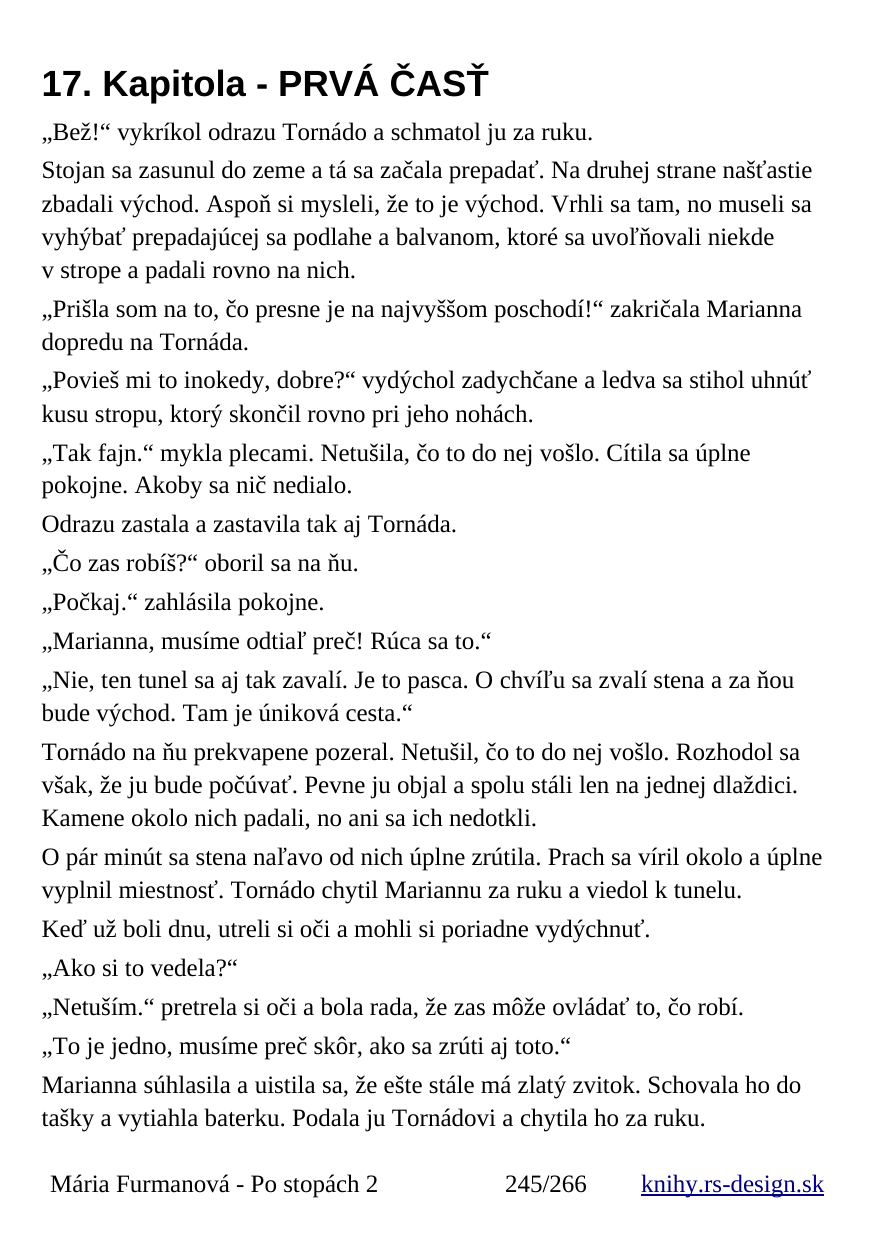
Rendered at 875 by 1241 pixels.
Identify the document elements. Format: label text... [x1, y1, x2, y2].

text Marianna súhlasila a uistila sa, že ešte stále má zlatý zvitok. Schovala ho do tašky a vytiahla baterku. Podala ju Tornádovi a chytila ho za ruku. [41, 1070, 833, 1132]
text Tornádo na ňu prekvapene pozeral. Netušil, čo to do nej vošlo. Rozhodol sa však, že ju bude počúvať. Pevne ju objal a spolu stáli len na jednej dlaždici. Kamene okolo nich padali, no ani sa ich nedotkli. [41, 737, 833, 832]
text „Povieš mi to inokedy, dobre?“ vydýchol zadychčane a ledva sa stihol uhnúť kusu stropu, ktorý skončil rovno pri jeho nohách. [41, 366, 833, 427]
text „Čo zas robíš?“ oboril sa na ňu. [41, 548, 833, 577]
text O pár minút sa stena naľavo od nich úplne zrútila. Prach sa víril okolo a úplne vyplnil miestnosť. Tornádo chytil Mariannu za ruku a viedol k tunelu. [41, 842, 833, 904]
text Keď už boli dnu, utreli si oči a mohli si poriadne vydýchnuť. [41, 914, 833, 943]
text Stojan sa zasunul do zeme a tá sa začala prepadať. Na druhej strane našťastie zbadali východ. Aspoň si mysleli, že to je východ. Vrhli sa tam, no museli sa vyhýbať prepadajúcej sa podlahe a balvanom, ktoré sa uvoľňovali niekde v strope a padali rovno na nich. [41, 156, 833, 283]
text „Bež!“ vykríkol odrazu Tornádo a schmatol ju za ruku. [41, 117, 833, 145]
text „Tak fajn.“ mykla plecami. Netušila, čo to do nej vošlo. Cítila sa úplne pokojne. Akoby sa nič nedialo. [41, 438, 833, 499]
text „Počkaj.“ zahlásila pokojne. [41, 587, 833, 616]
text „Nie, ten tunel sa aj tak zavalí. Je to pasca. O chvíľu sa zvalí stena a za ňou bude východ. Tam je úniková cesta.“ [41, 665, 833, 727]
subtitle 17. Kapitola - PRVÁ ČASŤ [41, 62, 833, 104]
text „Prišla som na to, čo presne je na najvyššom poschodí!“ zakričala Marianna dopredu na Tornáda. [41, 294, 833, 355]
text Odrazu zastala a zastavila tak aj Tornáda. [41, 509, 833, 538]
text „To je jedno, musíme preč skôr, ako sa zrúti aj toto.“ [41, 1031, 833, 1060]
text „Ako si to vedela?“ [41, 953, 833, 982]
text „Netuším.“ pretrela si oči a bola rada, že zas môže ovládať to, čo robí. [41, 992, 833, 1021]
text „Marianna, musíme odtiaľ preč! Rúca sa to.“ [41, 626, 833, 655]
